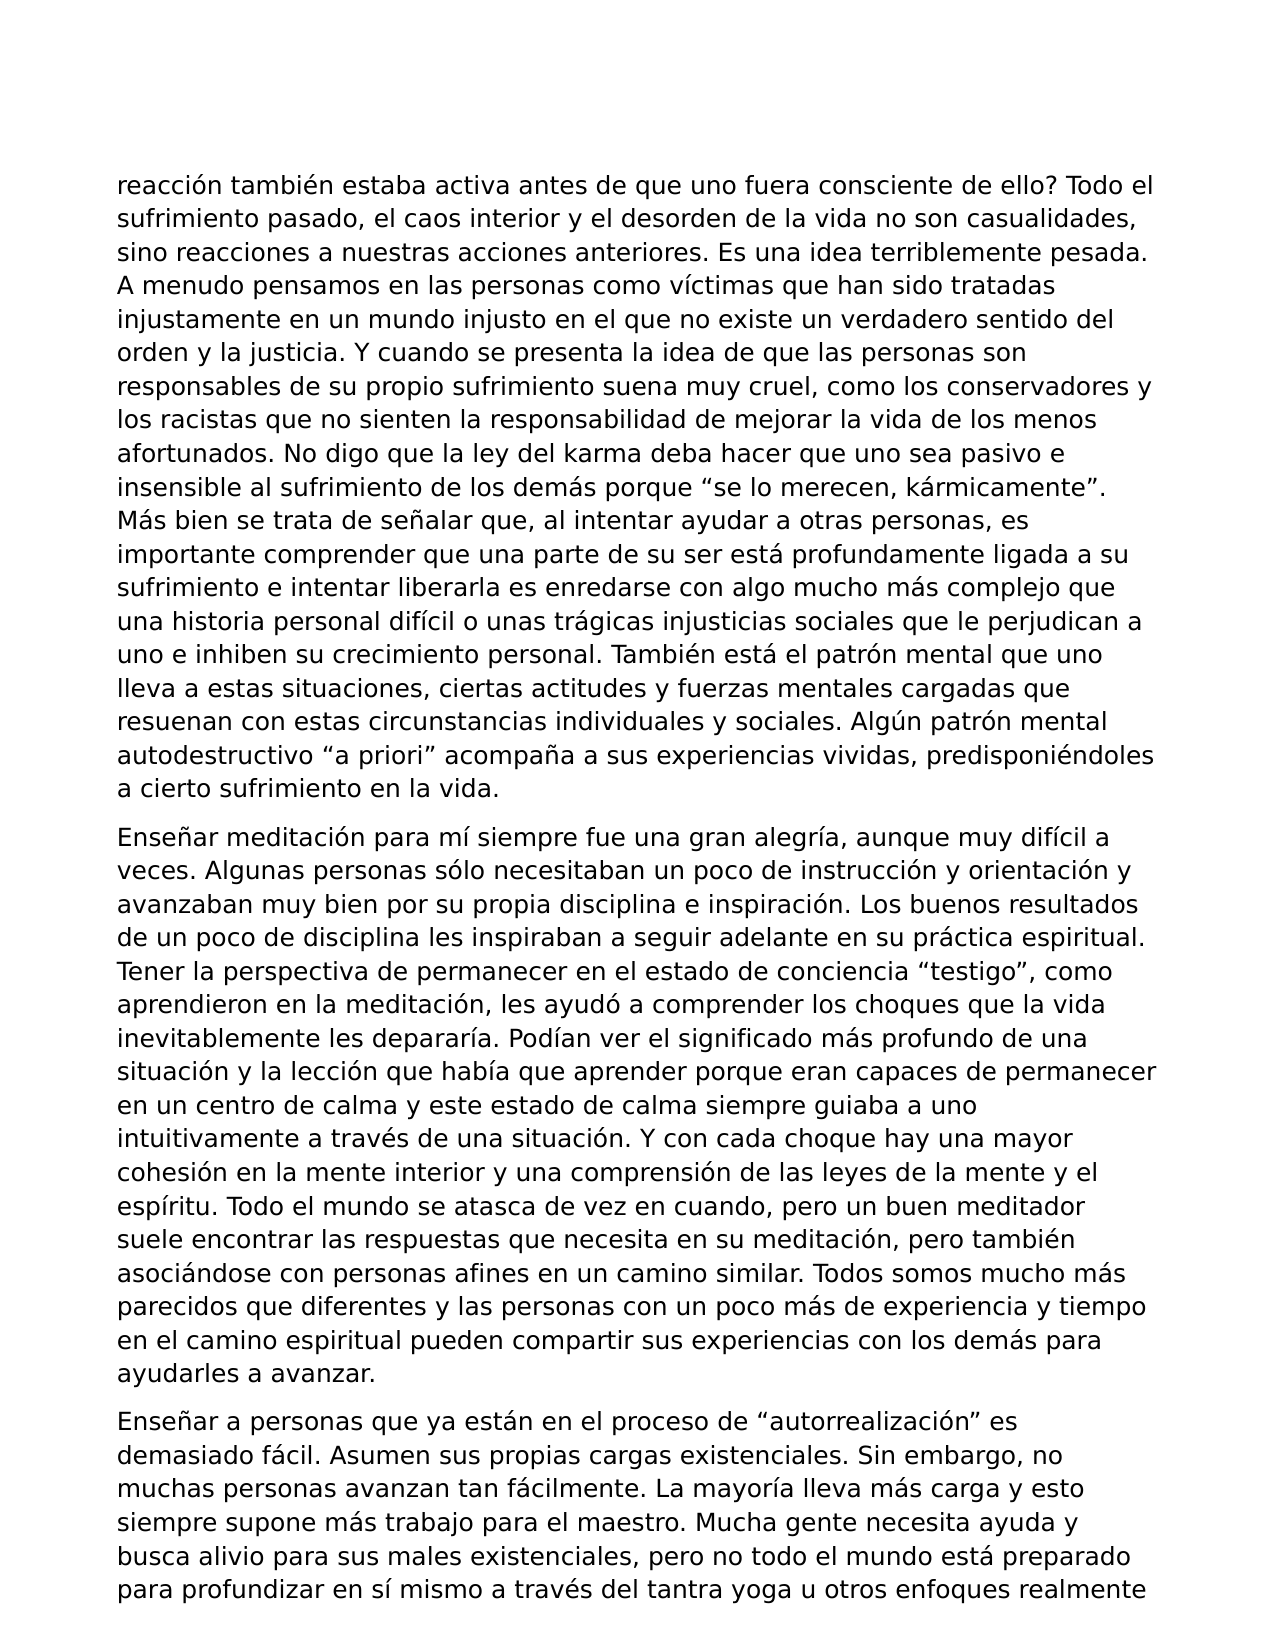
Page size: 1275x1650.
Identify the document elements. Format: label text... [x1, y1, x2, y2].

text Enseñar meditación para mí siempre fue una gran alegría, aunque muy difícil a veces. Algunas personas sólo necesitaban un poco de instrucción y orientación y avanzaban muy bien por su propia disciplina e inspiración. Los buenos resultados de un poco de disciplina les inspiraban a seguir adelante en su práctica espiritual. Tener la perspectiva de permanecer en el estado de conciencia “testigo”, como aprendieron en la meditación, les ayudó a comprender los choques que la vida inevitablemente les depararía. Podían ver el significado más profundo de una situación y la lección que había que aprender porque eran capaces de permanecer en un centro de calma y este estado de calma siempre guiaba a uno intuitivamente a través de una situación. Y con cada choque hay una mayor cohesión en la mente interior y una comprensión de las leyes de la mente y el espíritu. Todo el mundo se atasca de vez en cuando, pero un buen meditador suele encontrar las respuestas que necesita en su meditación, pero también asociándose con personas afines en un camino similar. Todos somos mucho más parecidos que diferentes y las personas con un poco más de experiencia y tiempo en el camino espiritual pueden compartir sus experiencias con los demás para ayudarles a avanzar. [117, 823, 1158, 1388]
text reacción también estaba activa antes de que uno fuera consciente de ello? Todo el sufrimiento pasado, el caos interior y el desorden de la vida no son casualidades, sino reacciones a nuestras acciones anteriores. Es una idea terriblemente pesada. A menudo pensamos en las personas como víctimas que han sido tratadas injustamente en un mundo injusto en el que no existe un verdadero sentido del orden y la justicia. Y cuando se presenta la idea de que las personas son responsables de su propio sufrimiento suena muy cruel, como los conservadores y los racistas que no sienten la responsabilidad de mejorar la vida de los menos afortunados. No digo que la ley del karma deba hacer que uno sea pasivo e insensible al sufrimiento de los demás porque “se lo merecen, kármicamente”. Más bien se trata de señalar que, al intentar ayudar a otras personas, es importante comprender que una parte de su ser está profundamente ligada a su sufrimiento e intentar liberarla es enredarse con algo mucho más complejo que una historia personal difícil o unas trágicas injusticias sociales que le perjudican a uno e inhiben su crecimiento personal. También está el patrón mental que uno lleva a estas situaciones, ciertas actitudes y fuerzas mentales cargadas que resuenan con estas circunstancias individuales y sociales. Algún patrón mental autodestructivo “a priori” acompaña a sus experiencias vividas, predisponiéndoles a cierto sufrimiento en la vida. [117, 171, 1158, 804]
text Enseñar a personas que ya están en el proceso de “autorrealización” es demasiado fácil. Asumen sus propias cargas existenciales. Sin embargo, no muchas personas avanzan tan fácilmente. La mayoría lleva más carga y esto siempre supone más trabajo para el maestro. Mucha gente necesita ayuda y busca alivio para sus males existenciales, pero no todo el mundo está preparado para profundizar en sí mismo a través del tantra yoga u otros enfoques realmente [117, 1407, 1158, 1604]
